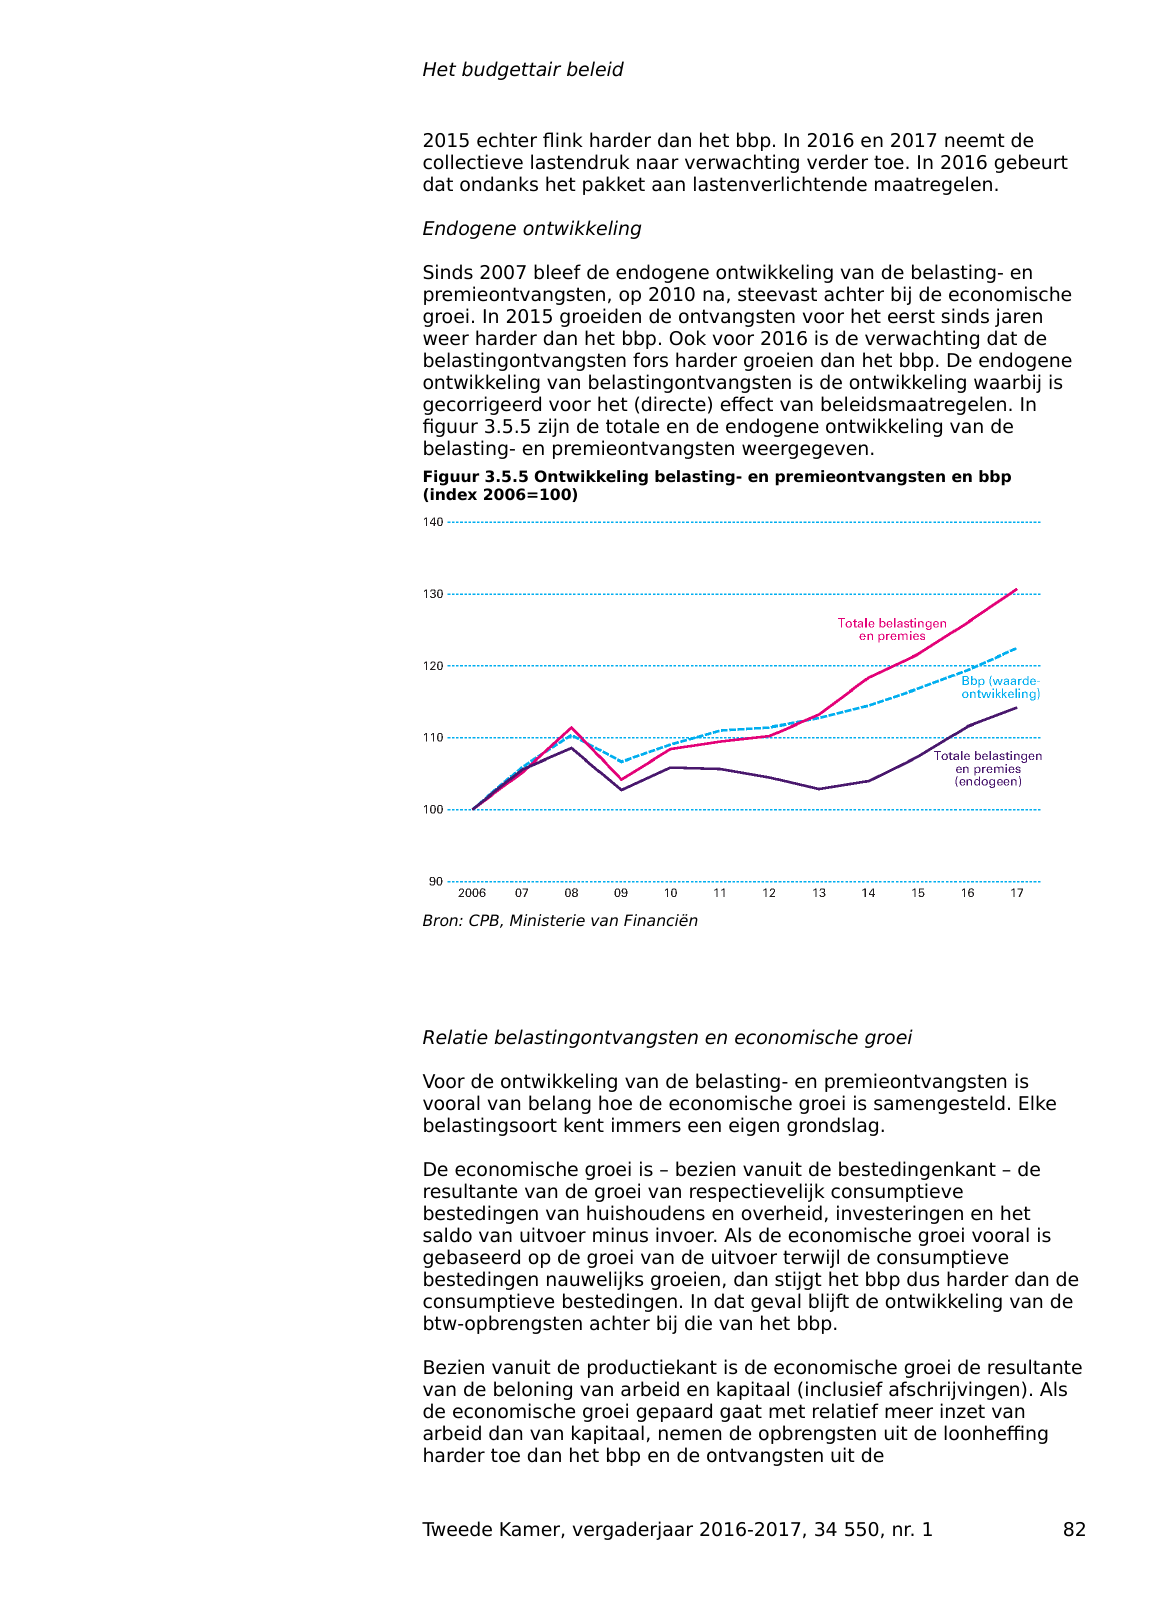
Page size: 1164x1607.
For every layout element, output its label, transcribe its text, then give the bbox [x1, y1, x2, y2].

text 2015 echter flink harder dan het bbp. In 2016 en 2017 neemt de collectieve lastendruk naar verwachting verder toe. In 2016 gebeurt dat ondanks het pakket aan lastenverlichtende maatregelen. [422, 130, 1087, 196]
text De economische groei is – bezien vanuit de bestedingenkant – de resultante van de groei van respectievelijk consumptieve bestedingen van huishoudens en overheid, investeringen en het saldo van uitvoer minus invoer. Als de economische groei vooral is gebaseerd op de groei van de uitvoer terwijl de consumptieve bestedingen nauwelijks groeien, dan stijgt het bbp dus harder dan de consumptieve bestedingen. In dat geval blijft de ontwikkeling van de btw-opbrengsten achter bij die van het bbp. [422, 1159, 1087, 1335]
text Bron: CPB, Ministerie van Financiën [422, 912, 1042, 930]
text Sinds 2007 bleef de endogene ontwikkeling van de belasting- en premieontvangsten, op 2010 na, steevast achter bij de economische groei. In 2015 groeiden de ontvangsten voor het eerst sinds jaren weer harder dan het bbp. Ook voor 2016 is de verwachting dat de belastingontvangsten fors harder groeien dan het bbp. De endogene ontwikkeling van belastingontvangsten is de ontwikkeling waarbij is gecorrigeerd voor het (directe) effect van beleidsmaatregelen. In figuur 3.5.5 zijn de totale en de endogene ontwikkeling van de belasting- en premieontvangsten weergegeven. [422, 262, 1087, 460]
subtitle Relatie belastingontvangsten en economische groei [422, 1027, 1087, 1049]
picture [422, 516, 1043, 900]
text Figuur 3.5.5 Ontwikkeling belasting- en premieontvangsten en bbp (index 2006=100) [422, 468, 1042, 504]
text Voor de ontwikkeling van de belasting- en premieontvangsten is vooral van belang hoe de economische groei is samengesteld. Elke belastingsoort kent immers een eigen grondslag. [422, 1071, 1087, 1137]
text Bezien vanuit de productiekant is de economische groei de resultante van de beloning van arbeid en kapitaal (inclusief afschrijvingen). Als de economische groei gepaard gaat met relatief meer inzet van arbeid dan van kapitaal, nemen de opbrengsten uit de loonheffing harder toe dan het bbp en de ontvangsten uit de [422, 1357, 1087, 1467]
subtitle Endogene ontwikkeling [422, 218, 1087, 240]
